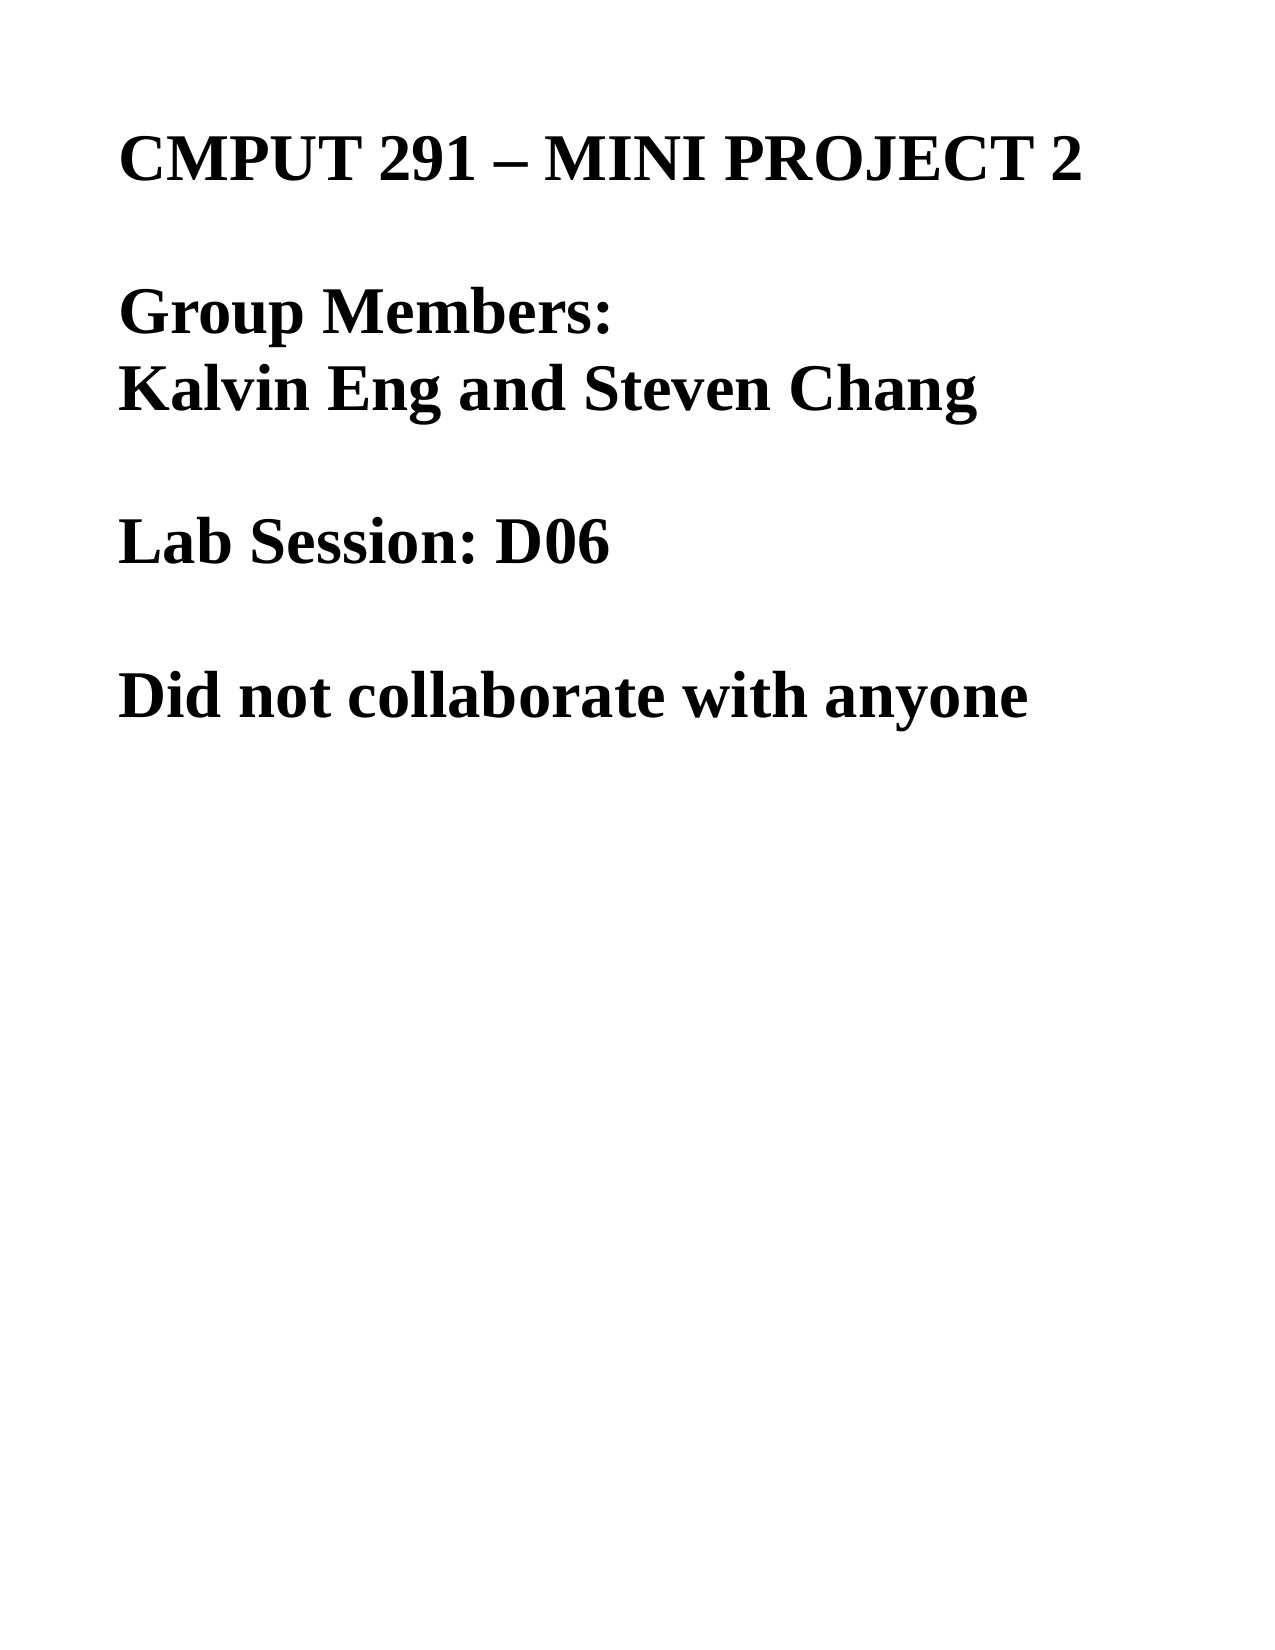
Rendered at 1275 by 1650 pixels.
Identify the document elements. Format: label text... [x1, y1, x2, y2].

text Group Members: [118, 271, 1157, 348]
text Kalvin Eng and Steven Chang [118, 348, 1157, 425]
text CMPUT 291 – MINI PROJECT 2 [118, 118, 1157, 195]
text Did not collaborate with anyone [118, 655, 1157, 731]
text Lab Session: D06 [118, 501, 1157, 578]
